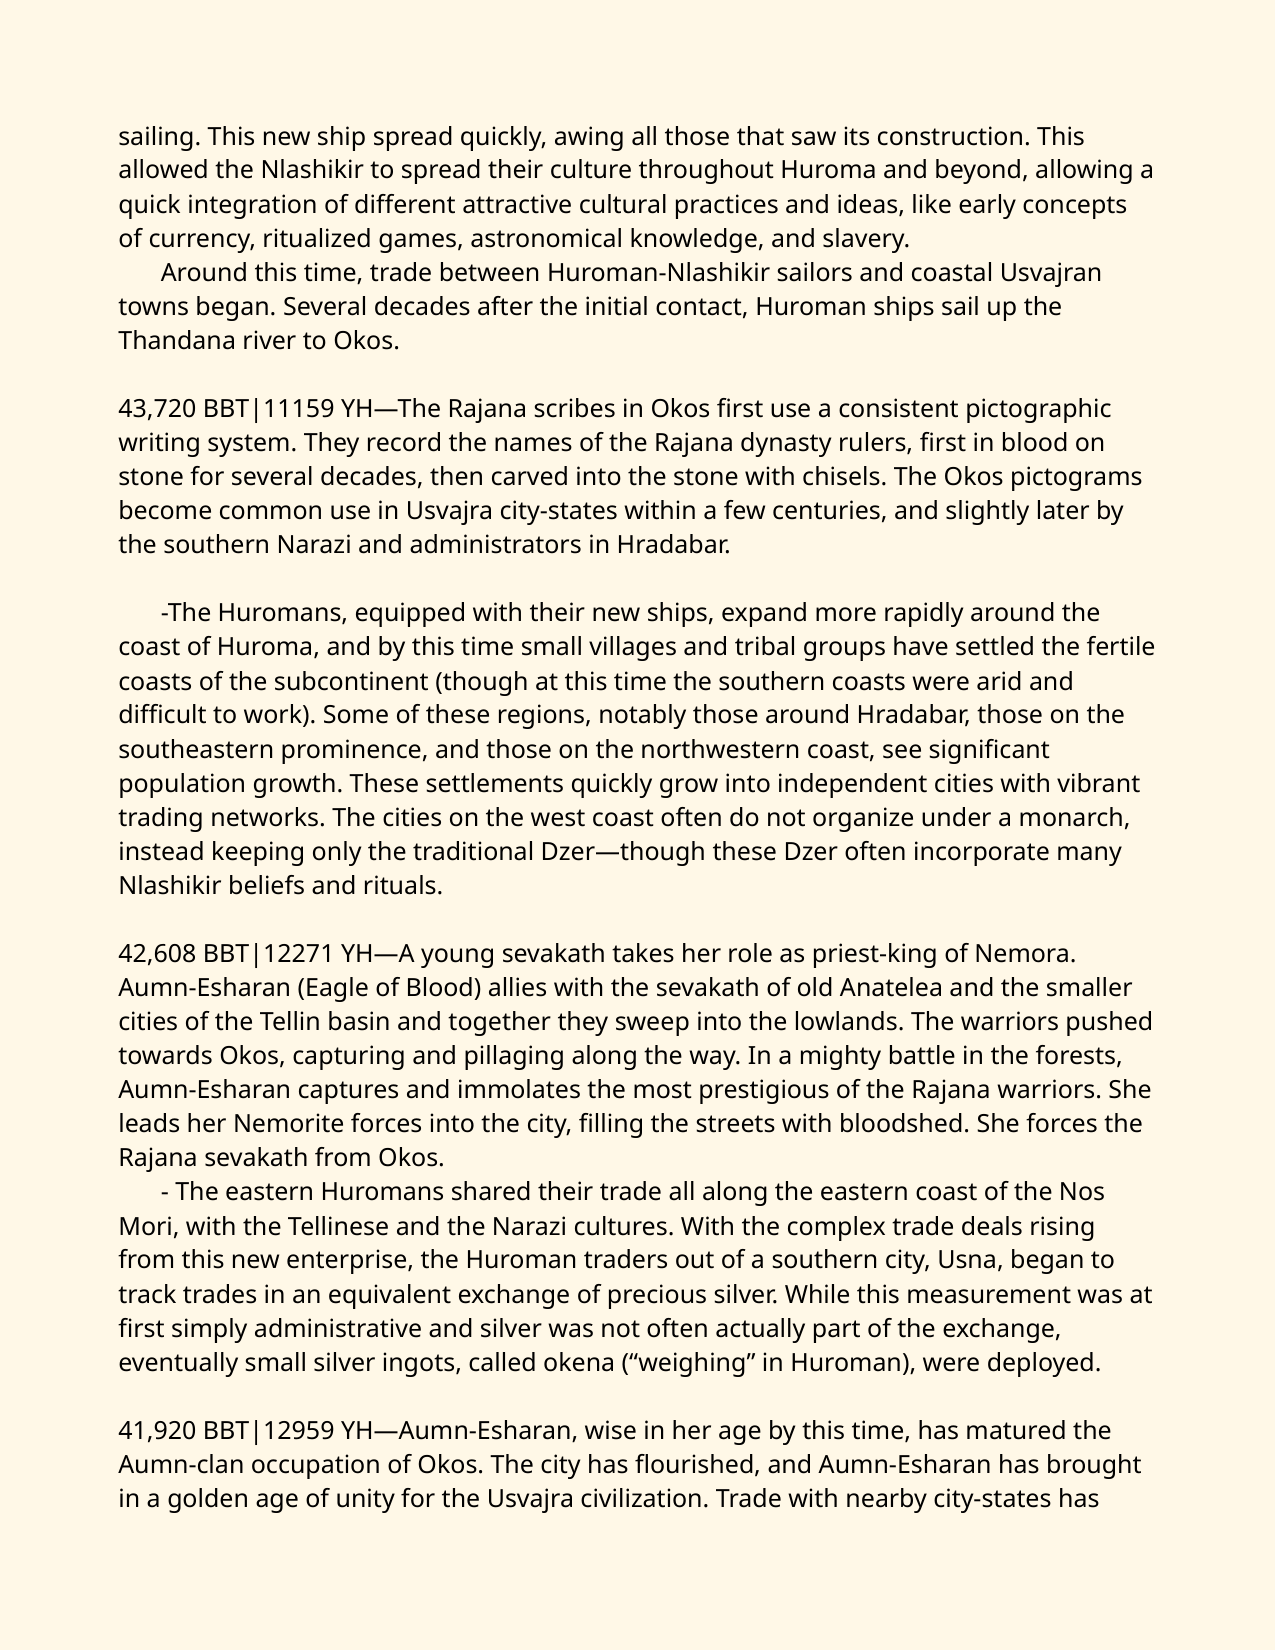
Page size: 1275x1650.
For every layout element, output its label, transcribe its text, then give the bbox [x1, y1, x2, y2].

text 43,720 BBT|11159 YH—The Rajana scribes in Okos first use a consistent pictographic writing system. They record the names of the Rajana dynasty rulers, first in blood on stone for several decades, then carved into the stone with chisels. The Okos pictograms become common use in Usvajra city-states within a few centuries, and slightly later by the southern Narazi and administrators in Hradabar. [118, 391, 1157, 561]
text sailing. This new ship spread quickly, awing all those that saw its construction. This allowed the Nlashikir to spread their culture throughout Huroma and beyond, allowing a quick integration of different attractive cultural practices and ideas, like early concepts of currency, ritualized games, astronomical knowledge, and slavery. [118, 118, 1157, 254]
text -The Huromans, equipped with their new ships, expand more rapidly around the coast of Huroma, and by this time small villages and tribal groups have settled the fertile coasts of the subcontinent (though at this time the southern coasts were arid and difficult to work). Some of these regions, notably those around Hradabar, those on the southeastern prominence, and those on the northwestern coast, see significant population growth. These settlements quickly grow into independent cities with vibrant trading networks. The cities on the west coast often do not organize under a monarch, instead keeping only the traditional Dzer—though these Dzer often incorporate many Nlashikir beliefs and rituals. [118, 595, 1157, 902]
text Around this time, trade between Huroman-Nlashikir sailors and coastal Usvajran towns began. Several decades after the initial contact, Huroman ships sail up the Thandana river to Okos. [118, 254, 1157, 357]
text 42,608 BBT|12271 YH—A young sevakath takes her role as priest-king of Nemora. Aumn-Esharan (Eagle of Blood) allies with the sevakath of old Anatelea and the smaller cities of the Tellin basin and together they sweep into the lowlands. The warriors pushed towards Okos, capturing and pillaging along the way. In a mighty battle in the forests, Aumn-Esharan captures and immolates the most prestigious of the Rajana warriors. She leads her Nemorite forces into the city, filling the streets with bloodshed. She forces the Rajana sevakath from Okos. [118, 936, 1157, 1174]
text - The eastern Huromans shared their trade all along the eastern coast of the Nos Mori, with the Tellinese and the Narazi cultures. With the complex trade deals rising from this new enterprise, the Huroman traders out of a southern city, Usna, began to track trades in an equivalent exchange of precious silver. While this measurement was at first simply administrative and silver was not often actually part of the exchange, eventually small silver ingots, called okena (“weighing” in Huroman), were deployed. [118, 1174, 1157, 1378]
text 41,920 BBT|12959 YH—Aumn-Esharan, wise in her age by this time, has matured the Aumn-clan occupation of Okos. The city has flourished, and Aumn-Esharan has brought in a golden age of unity for the Usvajra civilization. Trade with nearby city-states has [118, 1412, 1157, 1515]
